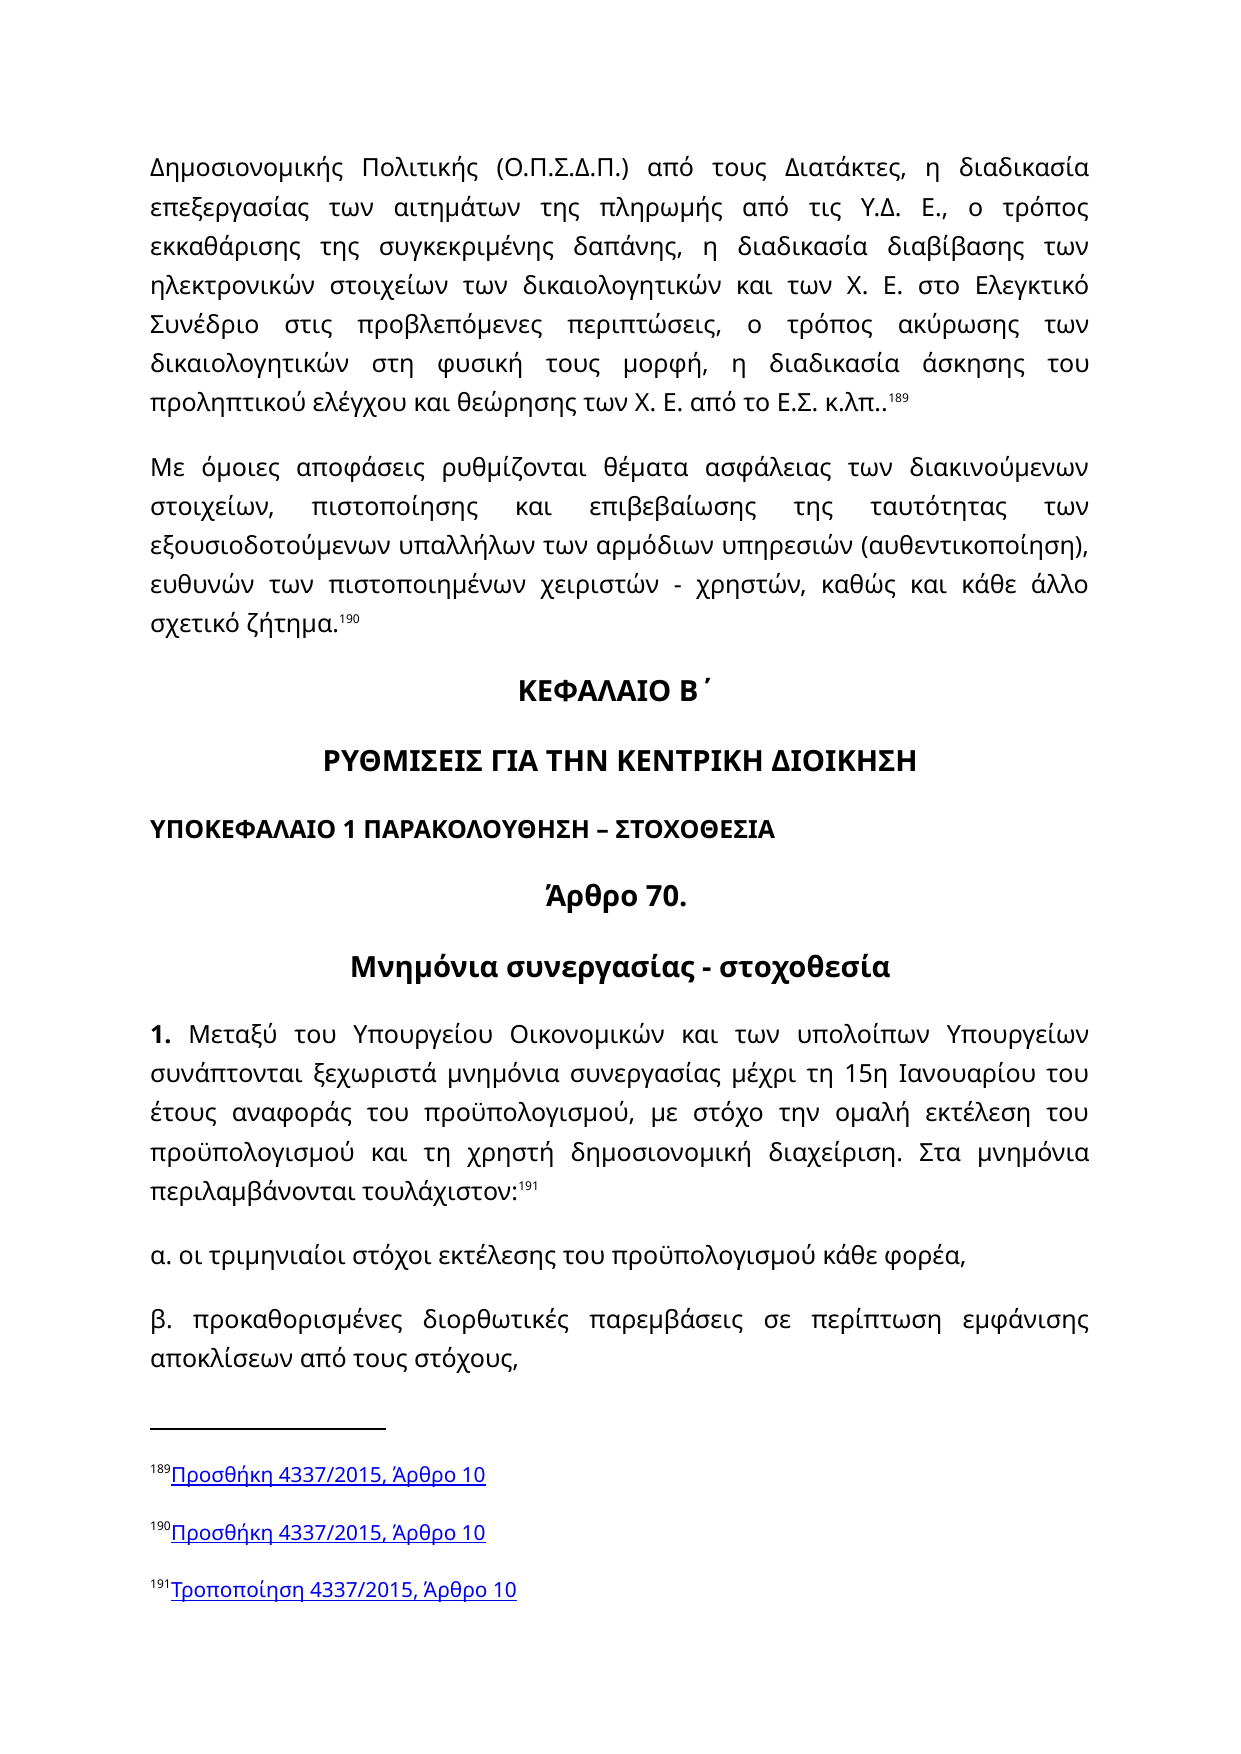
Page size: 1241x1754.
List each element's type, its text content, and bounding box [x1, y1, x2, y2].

text Προσθήκη 4337/2015, Άρθρο 10 [150, 1460, 1090, 1489]
subtitle Άρθρο 70. [150, 875, 1090, 915]
text β. προκαθορισμένες διορθωτικές παρεμβάσεις σε περίπτωση εμφάνισης αποκλίσεων από τους στόχους, [150, 1302, 1090, 1375]
text Με όμοιες αποφάσεις ρυθμίζονται θέματα ασφάλειας των διακινούμενων στοιχείων, πιστοποίησης και επιβεβαίωσης της ταυτότητας των εξουσιοδοτούμενων υπαλλήλων των αρμόδιων υπηρεσιών (αυθεντικοποίηση), ευθυνών των πιστοποιημένων χειριστών - χρηστών, καθώς και κάθε άλλο σχετικό ζήτημα. [150, 449, 1090, 640]
subtitle Μνημόνια συνεργασίας - στοχοθεσία [150, 946, 1090, 986]
text Τροποποίηση 4337/2015, Άρθρο 10 [150, 1576, 1090, 1604]
text Προσθήκη 4337/2015, Άρθρο 10 [150, 1518, 1090, 1546]
text Δημοσιονομικής Πολιτικής (Ο.Π.Σ.Δ.Π.) από τους Διατάκτες, η διαδικασία επεξεργασίας των αιτημάτων της πληρωμής από τις Υ.Δ. Ε., ο τρόπος εκκαθάρισης της συγκεκριμένης δαπάνης, η διαδικασία διαβίβασης των ηλεκτρονικών στοιχείων των δικαιολογητικών και των Χ. Ε. στο Ελεγκτικό Συνέδριο στις προβλεπόμενες περιπτώσεις, ο τρόπος ακύρωσης των δικαιολογητικών στη φυσική τους μορφή, η διαδικασία άσκησης του προληπτικού ελέγχου και θεώρησης των Χ. Ε. από το Ε.Σ. κ.λπ.. [150, 150, 1090, 419]
text 1. Μεταξύ του Υπουργείου Οικονομικών και των υπολοίπων Υπουργείων συνάπτονται ξεχωριστά μνημόνια συνεργασίας μέχρι τη 15η Ιανουαρίου του έτους αναφοράς του προϋπολογισμού, με στόχο την ομαλή εκτέλεση του προϋπολογισμού και τη χρηστή δημοσιονομική διαχείριση. Στα μνημόνια περιλαμβάνονται τουλάχιστον: [150, 1017, 1090, 1207]
text α. οι τριμηνιαίοι στόχοι εκτέλεσης του προϋπολογισμού κάθε φορέα, [150, 1237, 1090, 1272]
subtitle ΡΥΘΜΙΣΕΙΣ ΓΙΑ ΤΗΝ ΚΕΝΤΡΙΚΗ ΔΙΟΙΚΗΣΗ [150, 741, 1090, 780]
text ΥΠΟΚΕΦΑΛΑΙΟ 1 ΠΑΡΑΚΟΛΟΥΘΗΣΗ – ΣΤΟΧΟΘΕΣΙΑ [150, 811, 1090, 845]
subtitle ΚΕΦΑΛΑΙΟ Β΄ [150, 670, 1090, 710]
